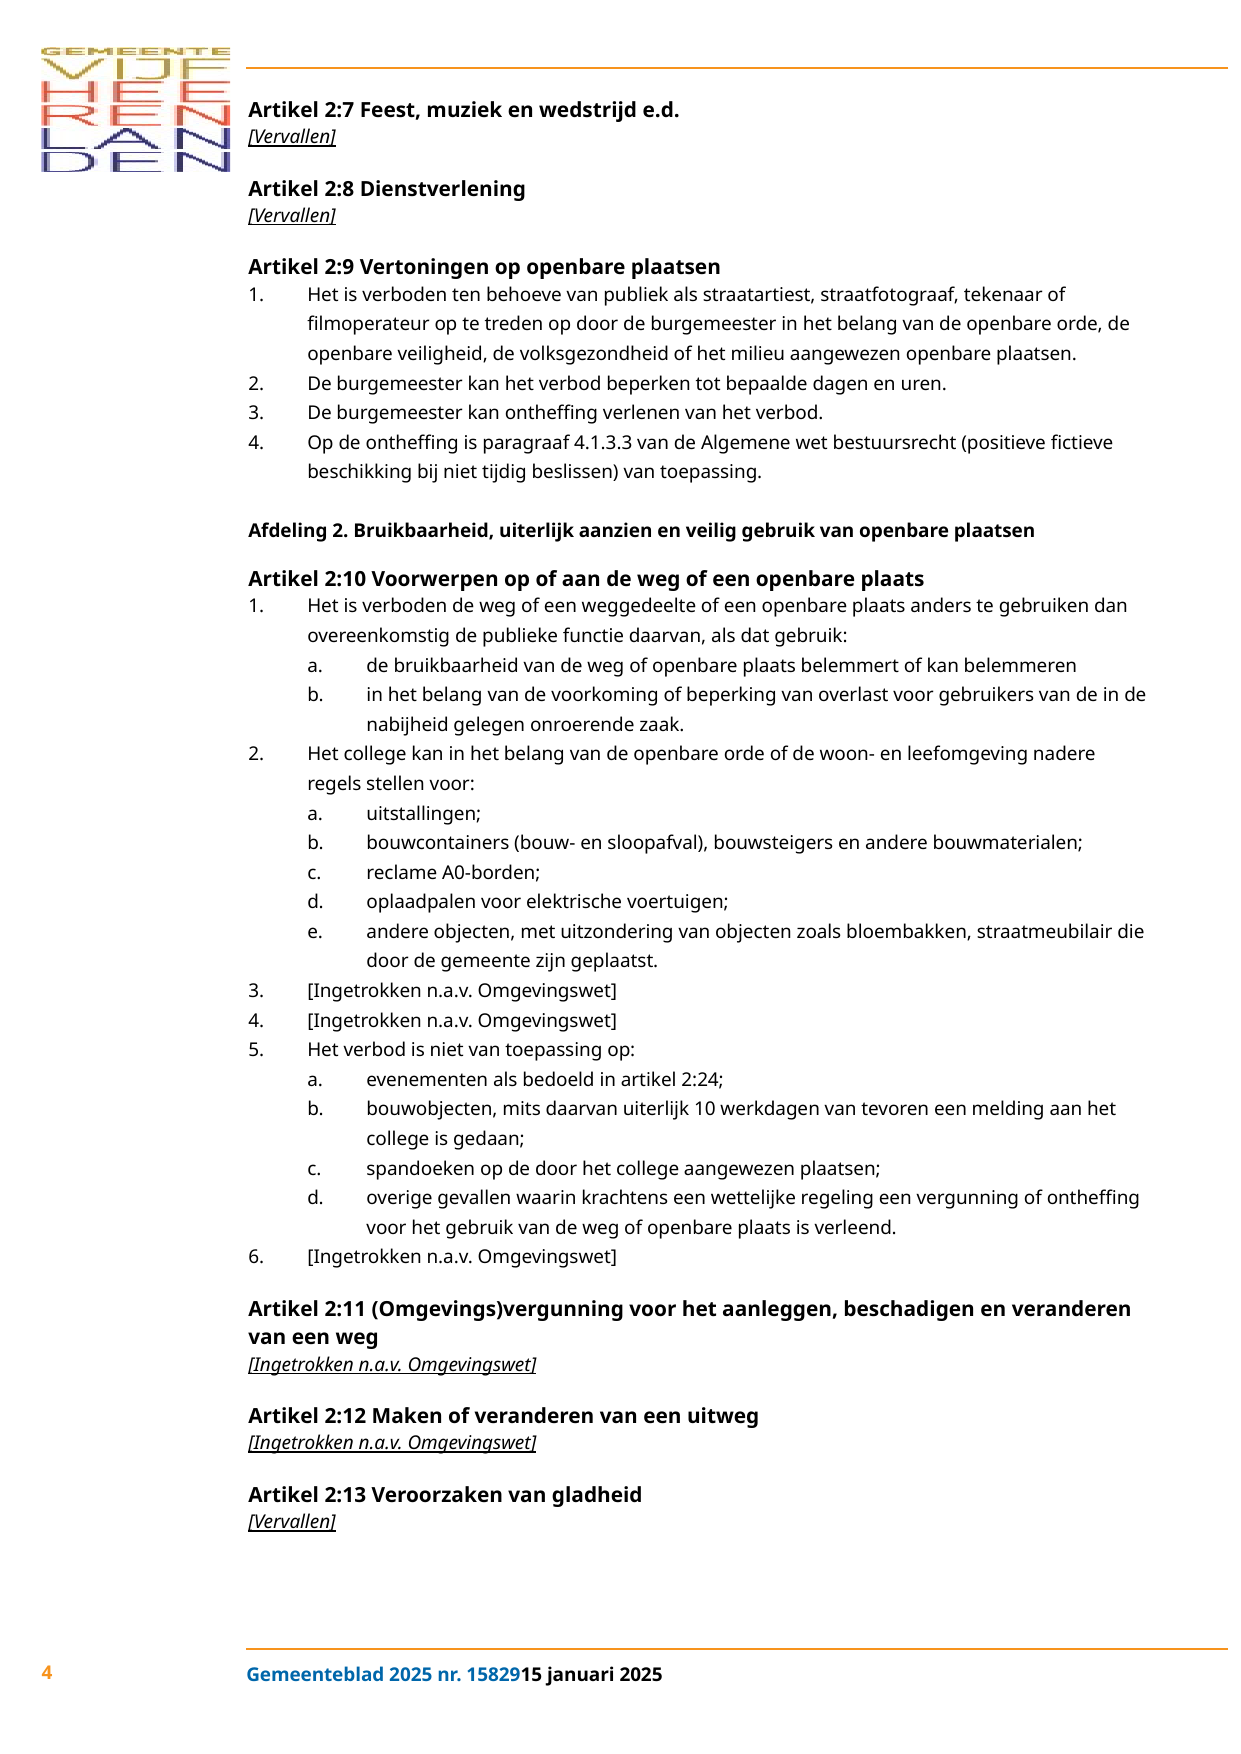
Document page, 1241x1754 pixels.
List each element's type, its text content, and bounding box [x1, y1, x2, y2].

list Op de ontheffing is paragraaf 4.1.3.3 van de Algemene wet bestuursrecht (positieve fictieve beschikking bij niet tijdig beslissen) van toepassing. [248, 429, 1152, 484]
list overige gevallen waarin krachtens een wettelijke regeling een vergunning of ontheffing voor het gebruik van de weg of openbare plaats is verleend. [307, 1184, 1152, 1239]
picture [41, 47, 231, 172]
list bouwcontainers (bouw- en sloopafval), bouwsteigers en andere bouwmaterialen; [307, 829, 1152, 855]
list oplaadpalen voor elektrische voertuigen; [307, 888, 1152, 914]
list andere objecten, met uitzondering van objecten zoals bloembakken, straatmeubilair die door de gemeente zijn geplaatst. [307, 918, 1152, 973]
list evenementen als bedoeld in artikel 2:24; [307, 1066, 1152, 1092]
list De burgemeester kan het verbod beperken tot bepaalde dagen en uren. [248, 370, 1152, 395]
text Artikel 2:12 Maken of veranderen van een uitweg [248, 1401, 1152, 1429]
list uitstallingen; [307, 800, 1152, 825]
list spandoeken op de door het college aangewezen plaatsen; [307, 1155, 1152, 1180]
list Het is verboden de weg of een weggedeelte of een openbare plaats anders te gebruiken dan overeenkomstig de publieke functie daarvan, als dat gebruik: [248, 593, 1152, 648]
text Artikel 2:7 Feest, muziek en wedstrijd e.d. [248, 95, 1152, 123]
list Het is verboden ten behoeve van publiek als straatartiest, straatfotograaf, tekenaar of filmoperateur op te treden op door de burgemeester in het belang van de openbare orde, de openbare veiligheid, de volksgezondheid of het milieu aangewezen openbare plaatsen. [248, 281, 1152, 366]
text Afdeling 2. Bruikbaarheid, uiterlijk aanzien en veilig gebruik van openbare plaatsen [248, 518, 1152, 543]
list reclame A0-borden; [307, 859, 1152, 884]
list bouwobjecten, mits daarvan uiterlijk 10 werkdagen van tevoren een melding aan het college is gedaan; [307, 1096, 1152, 1151]
text [Vervallen] [248, 1508, 1152, 1534]
text Artikel 2:8 Dienstverlening [248, 174, 1152, 202]
text Artikel 2:10 Voorwerpen op of aan de weg of een openbare plaats [248, 564, 1152, 593]
text [Vervallen] [248, 202, 1152, 228]
list de bruikbaarheid van de weg of openbare plaats belemmert of kan belemmeren [307, 652, 1152, 677]
text Artikel 2:13 Veroorzaken van gladheid [248, 1480, 1152, 1508]
list Het verbod is niet van toepassing op: [248, 1036, 1152, 1062]
list Het college kan in het belang van de openbare orde of de woon- en leefomgeving nadere regels stellen voor: [248, 741, 1152, 796]
list De burgemeester kan ontheffing verlenen van het verbod. [248, 399, 1152, 425]
text Artikel 2:9 Vertoningen op openbare plaatsen [248, 252, 1152, 281]
list [Ingetrokken n.a.v. Omgevingswet] [248, 1243, 1152, 1269]
text [Vervallen] [248, 123, 1152, 149]
list in het belang van de voorkoming of beperking van overlast voor gebruikers van de in de nabijheid gelegen onroerende zaak. [307, 681, 1152, 737]
list [Ingetrokken n.a.v. Omgevingswet] [248, 977, 1152, 1003]
list [Ingetrokken n.a.v. Omgevingswet] [248, 1007, 1152, 1032]
text [Ingetrokken n.a.v. Omgevingswet] [248, 1351, 1152, 1376]
text [Ingetrokken n.a.v. Omgevingswet] [248, 1429, 1152, 1455]
text Artikel 2:11 (Omgevings)vergunning voor het aanleggen, beschadigen en veranderen van een weg [248, 1294, 1152, 1351]
